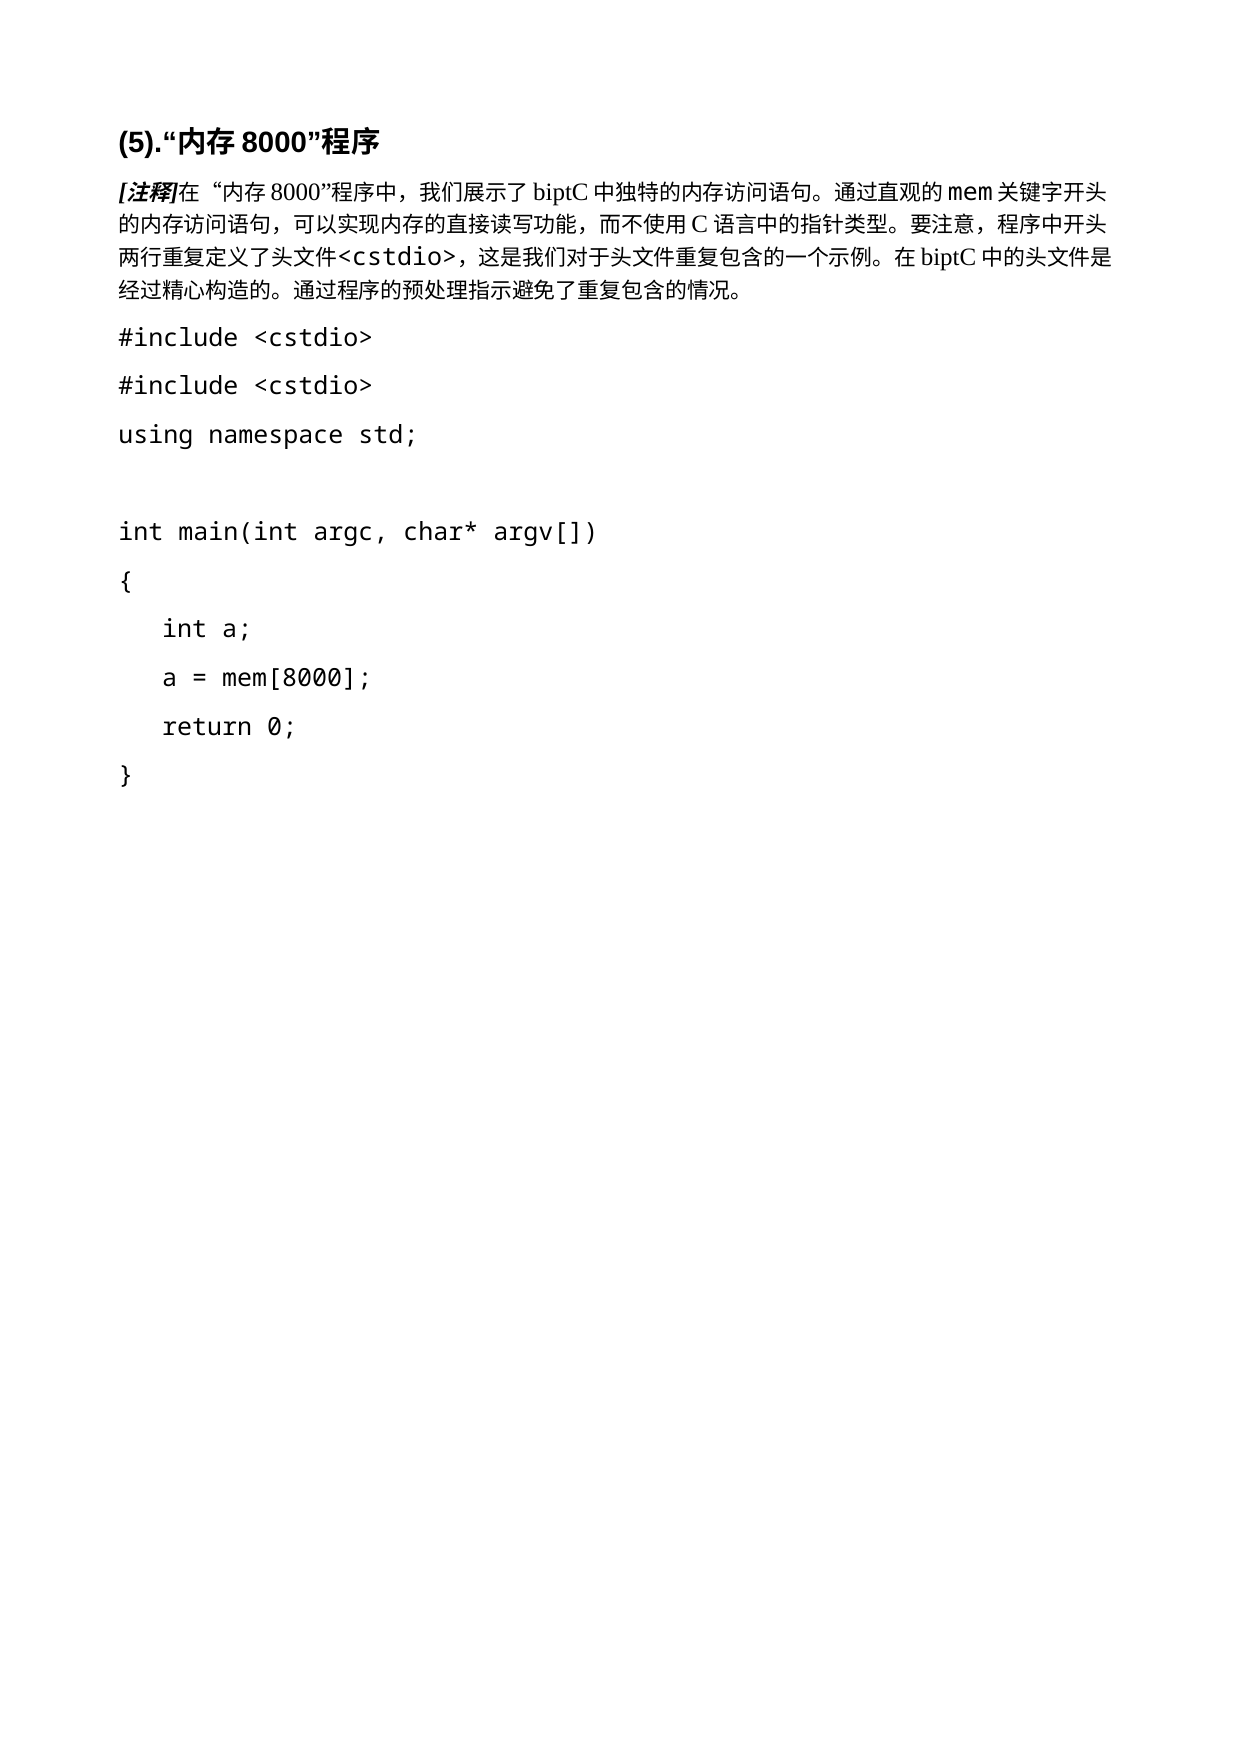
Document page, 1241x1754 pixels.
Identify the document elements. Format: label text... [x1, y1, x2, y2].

text #include <cstdio> [118, 319, 1122, 353]
text [注释]在“内存8000”程序中，我们展示了biptC中独特的内存访问语句。通过直观的mem关键字开头的内存访问语句，可以实现内存的直接读写功能，而不使用C语言中的指针类型。要注意，程序中开头两行重复定义了头文件<cstdio>，这是我们对于头文件重复包含的一个示例。在biptC中的头文件是经过精心构造的。通过程序的预处理指示避免了重复包含的情况。 [118, 173, 1122, 304]
text return 0; [118, 708, 1122, 742]
text using namespace std; [118, 416, 1122, 451]
subtitle (5).“内存8000”程序 [118, 118, 1122, 161]
text int main(int argc, char* argv[]) [118, 514, 1122, 548]
text #include <cstdio> [118, 368, 1122, 402]
text { [118, 562, 1122, 596]
text int a; [118, 611, 1122, 645]
text } [118, 757, 1122, 791]
text a = mem[8000]; [118, 660, 1122, 694]
